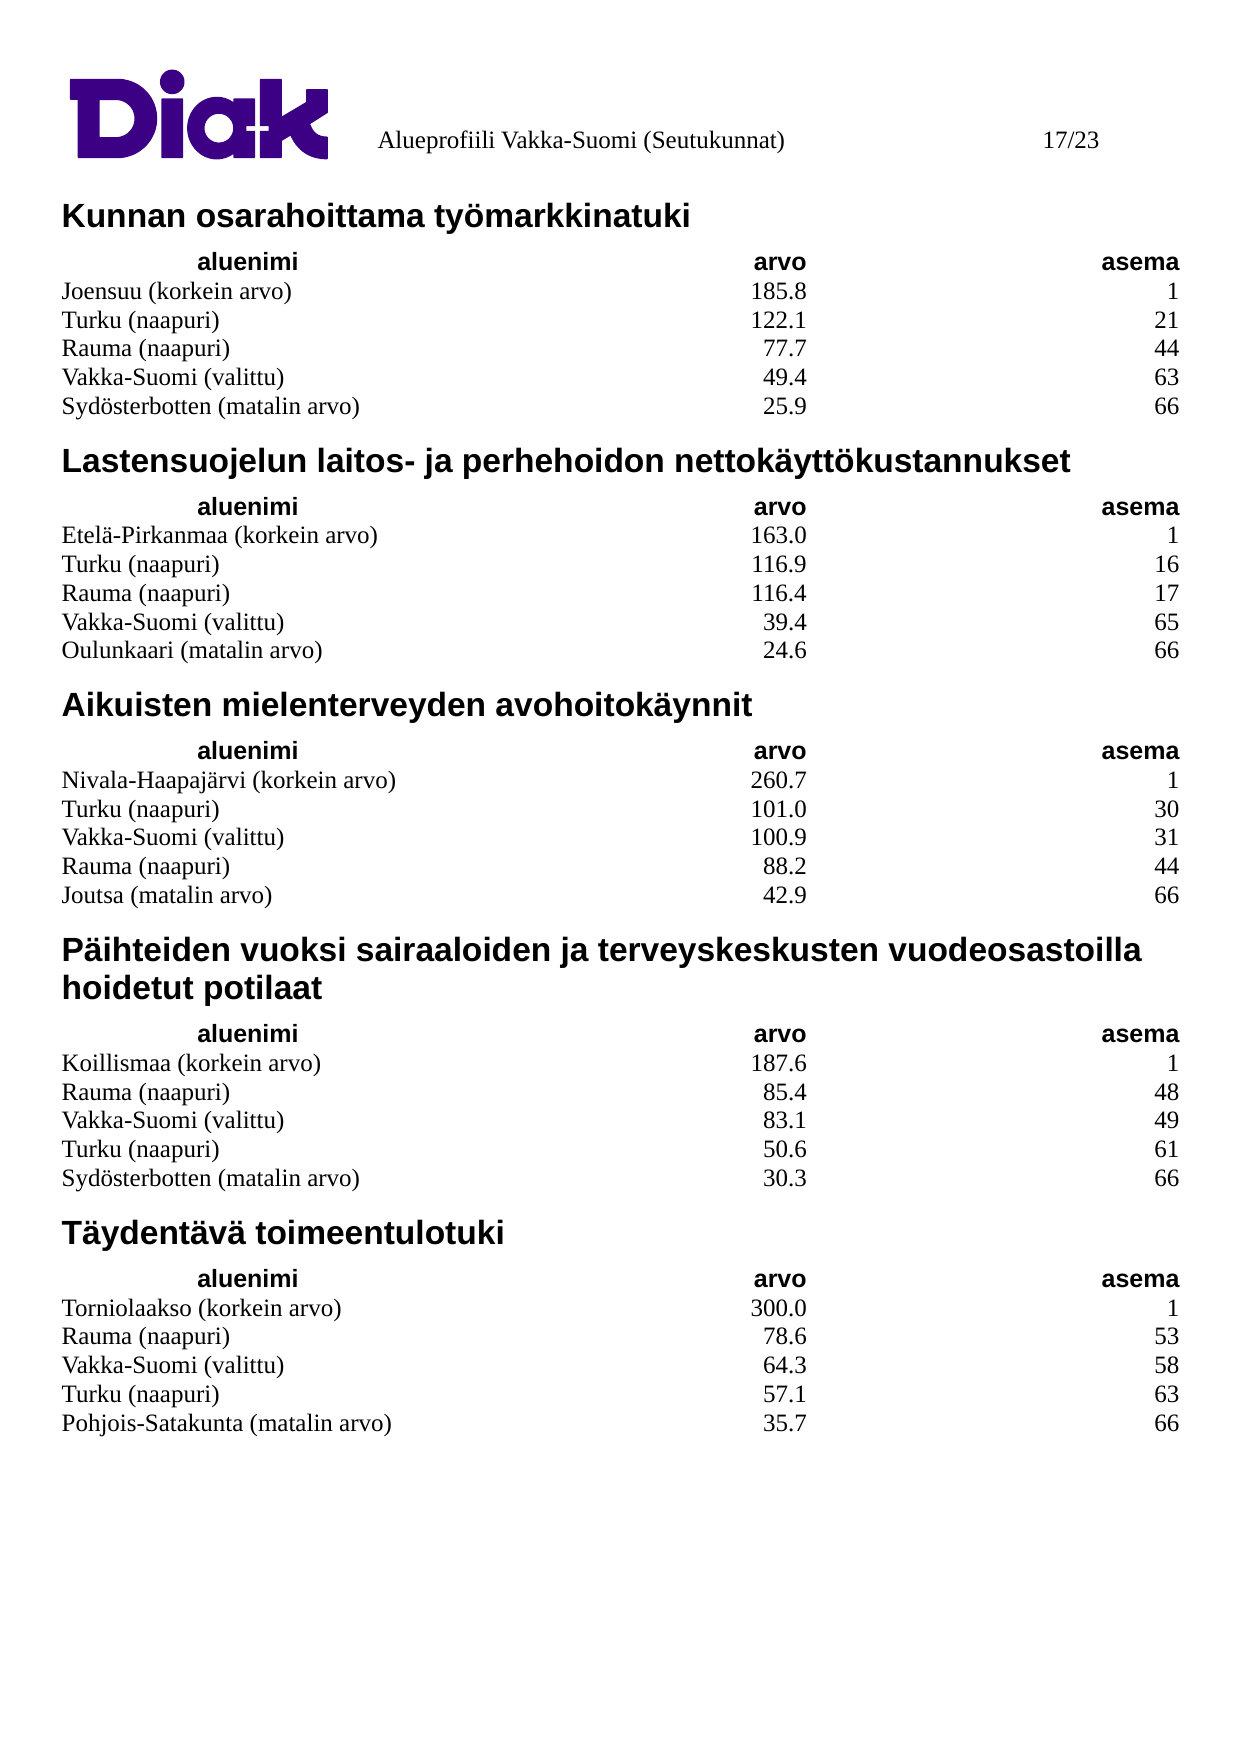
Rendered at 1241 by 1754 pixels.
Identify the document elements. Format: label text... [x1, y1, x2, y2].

table_cell 30.3 [434, 1163, 806, 1192]
table_cell 61 [806, 1134, 1179, 1163]
table_header aluenimi [61, 247, 434, 276]
table_header asema [806, 1264, 1179, 1293]
table_cell Rauma (naapuri) [61, 334, 434, 362]
table_cell 88.2 [434, 851, 806, 880]
table_cell 31 [806, 823, 1179, 851]
table_cell 1 [806, 276, 1179, 305]
table_header asema [806, 247, 1179, 276]
table_cell 1 [806, 1293, 1179, 1321]
table_cell 63 [806, 362, 1179, 391]
table_cell 63 [806, 1379, 1179, 1408]
table_cell 1 [806, 1048, 1179, 1077]
table_header asema [806, 492, 1179, 521]
table_cell 260.7 [434, 765, 806, 794]
table_cell 66 [806, 1408, 1179, 1436]
table_cell Rauma (naapuri) [61, 578, 434, 607]
table_cell Vakka-Suomi (valittu) [61, 607, 434, 636]
table_cell Etelä-Pirkanmaa (korkein arvo) [61, 521, 434, 549]
table_cell 53 [806, 1321, 1179, 1350]
table_cell 116.9 [434, 549, 806, 578]
table_cell Turku (naapuri) [61, 794, 434, 822]
table_cell 42.9 [434, 880, 806, 909]
table_cell 16 [806, 549, 1179, 578]
subtitle Täydentävä toimeentulotuki [61, 1213, 1179, 1251]
table_header asema [806, 736, 1179, 765]
table_cell 30 [806, 794, 1179, 822]
table_cell 21 [806, 305, 1179, 333]
table_header aluenimi [61, 1019, 434, 1048]
table_cell 65 [806, 607, 1179, 636]
table_cell 39.4 [434, 607, 806, 636]
table_cell Turku (naapuri) [61, 549, 434, 578]
table_cell Oulunkaari (matalin arvo) [61, 636, 434, 664]
table_cell 66 [806, 636, 1179, 664]
table_cell Joutsa (matalin arvo) [61, 880, 434, 909]
table_cell 77.7 [434, 334, 806, 362]
table_cell Turku (naapuri) [61, 305, 434, 333]
subtitle Aikuisten mielenterveyden avohoitokäynnit [61, 685, 1179, 724]
table_cell Nivala-Haapajärvi (korkein arvo) [61, 765, 434, 794]
table_cell Torniolaakso (korkein arvo) [61, 1293, 434, 1321]
subtitle Päihteiden vuoksi sairaaloiden ja terveyskeskusten vuodeosastoilla hoidetut potilaat [61, 929, 1179, 1007]
table_cell 163.0 [434, 521, 806, 549]
table_cell 66 [806, 1163, 1179, 1192]
subtitle Lastensuojelun laitos- ja perhehoidon nettokäyttökustannukset [61, 441, 1179, 479]
table_header aluenimi [61, 492, 434, 521]
table_cell Turku (naapuri) [61, 1379, 434, 1408]
table_cell Pohjois-Satakunta (matalin arvo) [61, 1408, 434, 1436]
table_header aluenimi [61, 736, 434, 765]
table_cell 64.3 [434, 1350, 806, 1379]
table_cell Turku (naapuri) [61, 1134, 434, 1163]
table_cell Vakka-Suomi (valittu) [61, 1350, 434, 1379]
table_header asema [806, 1019, 1179, 1048]
table_cell 78.6 [434, 1321, 806, 1350]
table_cell Vakka-Suomi (valittu) [61, 362, 434, 391]
table_cell Sydösterbotten (matalin arvo) [61, 391, 434, 420]
table_cell Vakka-Suomi (valittu) [61, 823, 434, 851]
table_cell 116.4 [434, 578, 806, 607]
table_cell 50.6 [434, 1134, 806, 1163]
table_cell 24.6 [434, 636, 806, 664]
table_cell Joensuu (korkein arvo) [61, 276, 434, 305]
table_cell 122.1 [434, 305, 806, 333]
table_cell Rauma (naapuri) [61, 1077, 434, 1106]
table_cell 100.9 [434, 823, 806, 851]
table_header arvo [434, 1019, 806, 1048]
table_cell 66 [806, 880, 1179, 909]
table_header arvo [434, 736, 806, 765]
table_cell 44 [806, 334, 1179, 362]
table_cell Koillismaa (korkein arvo) [61, 1048, 434, 1077]
table_header arvo [434, 492, 806, 521]
table_cell 85.4 [434, 1077, 806, 1106]
table_cell 1 [806, 521, 1179, 549]
table_cell 48 [806, 1077, 1179, 1106]
table_cell 1 [806, 765, 1179, 794]
table_cell 35.7 [434, 1408, 806, 1436]
table_cell 49 [806, 1106, 1179, 1134]
table_cell 25.9 [434, 391, 806, 420]
table_cell 83.1 [434, 1106, 806, 1134]
table_header aluenimi [61, 1264, 434, 1293]
subtitle Kunnan osarahoittama työmarkkinatuki [61, 196, 1179, 235]
table_header arvo [434, 1264, 806, 1293]
table_cell Rauma (naapuri) [61, 1321, 434, 1350]
table_cell 66 [806, 391, 1179, 420]
table_cell 300.0 [434, 1293, 806, 1321]
table_cell 49.4 [434, 362, 806, 391]
table_cell Sydösterbotten (matalin arvo) [61, 1163, 434, 1192]
table_cell 187.6 [434, 1048, 806, 1077]
table_header arvo [434, 247, 806, 276]
table_cell Vakka-Suomi (valittu) [61, 1106, 434, 1134]
table_cell 57.1 [434, 1379, 806, 1408]
table_cell Rauma (naapuri) [61, 851, 434, 880]
table_cell 44 [806, 851, 1179, 880]
table_cell 185.8 [434, 276, 806, 305]
table_cell 58 [806, 1350, 1179, 1379]
table_cell 17 [806, 578, 1179, 607]
table_cell 101.0 [434, 794, 806, 822]
